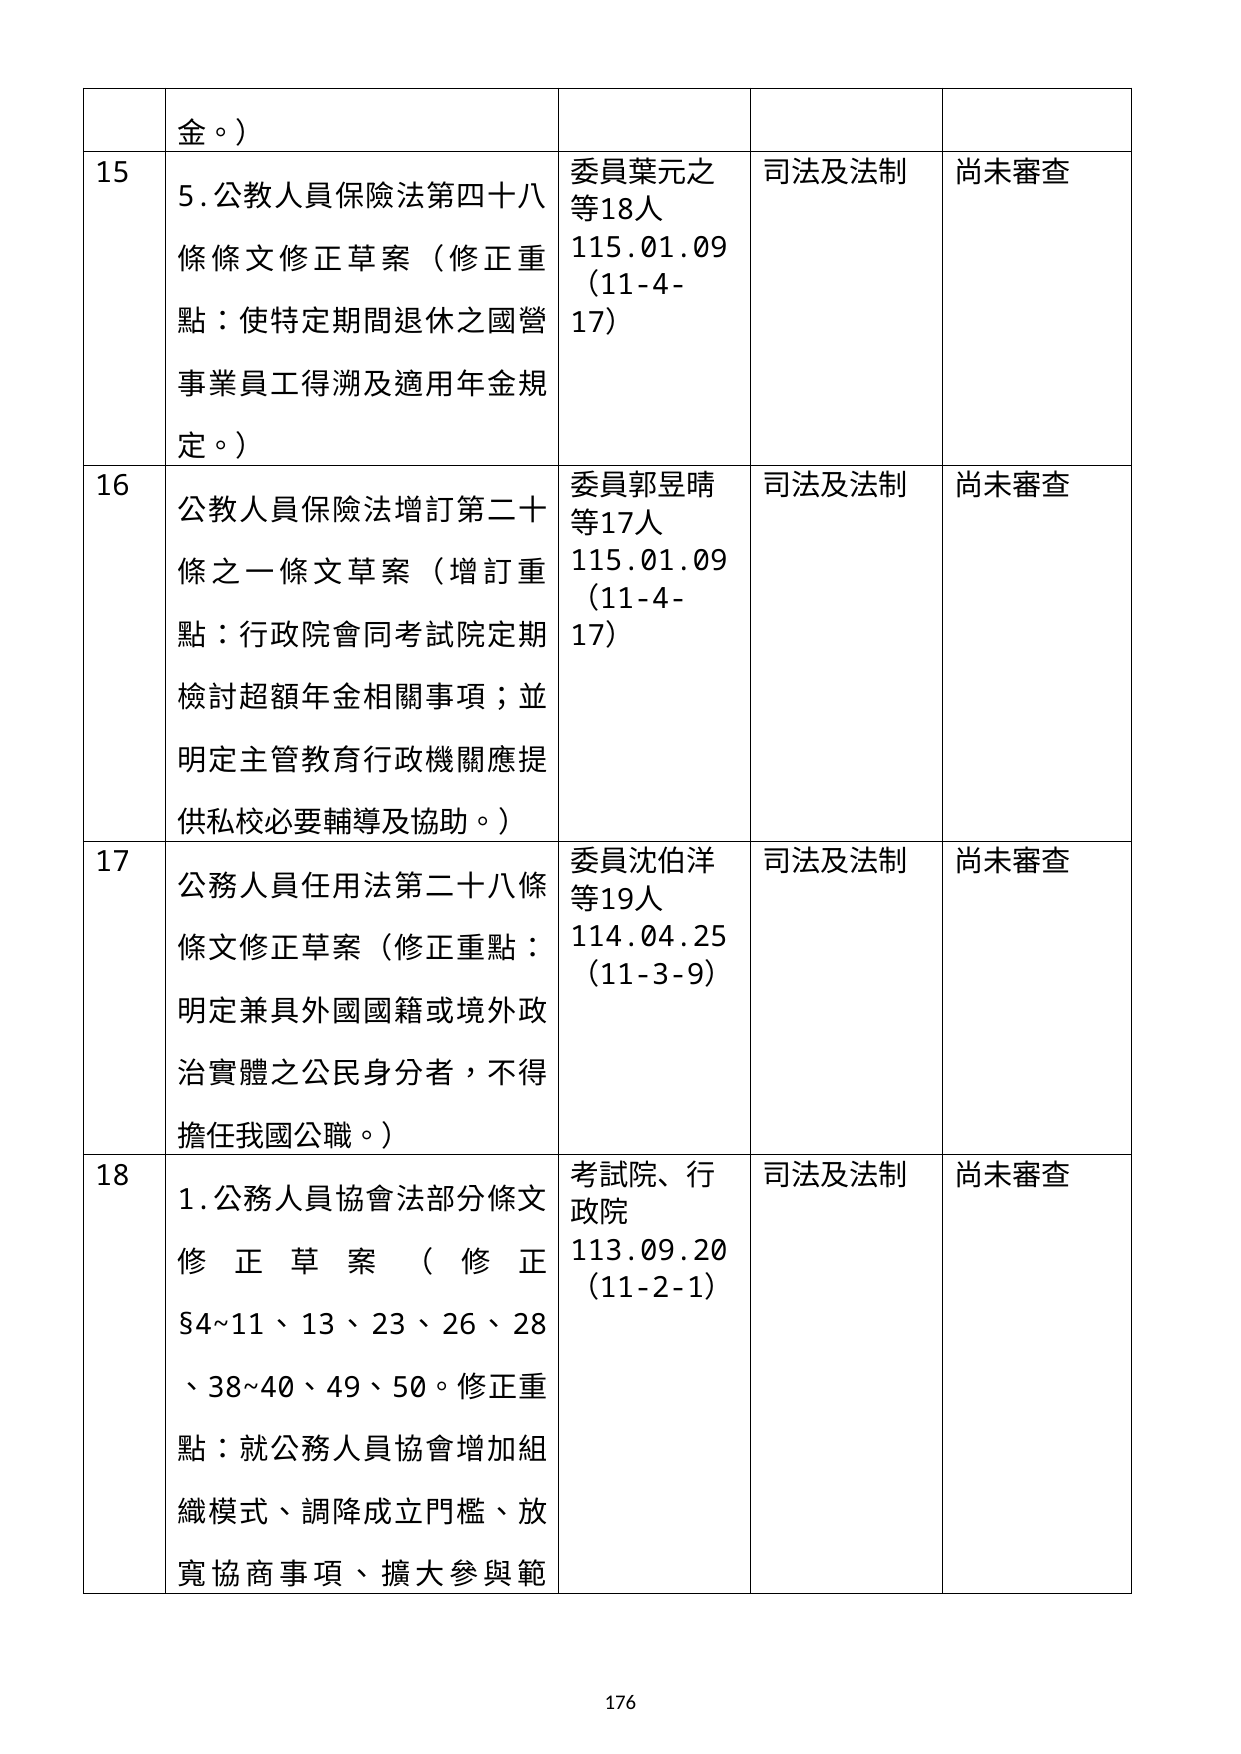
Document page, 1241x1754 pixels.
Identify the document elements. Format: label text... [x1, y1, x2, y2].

table_cell 5.公教人員保險法第四十八條條文修正草案（修正重點：使特定期間退休之國營事業員工得溯及適用年金規定。） [166, 152, 558, 465]
table_cell 司法及法制 [751, 842, 942, 1154]
table_cell 委員沈伯洋 等19人 114.04.25 （11-3-9） [559, 842, 750, 1154]
table_cell 委員葉元之 等18人 115.01.09 （11-4-17） [559, 152, 750, 465]
table_cell 18 [84, 1155, 165, 1593]
table_cell 委員郭昱晴 等17人 115.01.09 （11-4-17） [559, 466, 750, 841]
table_cell [751, 89, 942, 151]
table_cell 考試院、行政院 113.09.20 （11-2-1） [559, 1155, 750, 1593]
table_cell 司法及法制 [751, 466, 942, 841]
table_cell 司法及法制 [751, 152, 942, 465]
table_cell 尚未審查 [943, 842, 1131, 1154]
table_cell 17 [84, 842, 165, 1154]
table_cell 尚未審查 [943, 466, 1131, 841]
table_cell 公務人員任用法第二十八條條文修正草案（修正重點：明定兼具外國國籍或境外政治實體之公民身分者，不得擔任我國公職。） [166, 842, 558, 1154]
table_cell 16 [84, 466, 165, 841]
table_cell 尚未審查 [943, 152, 1131, 465]
table_cell [559, 89, 750, 151]
table_cell [84, 89, 165, 151]
table_cell 司法及法制 [751, 1155, 942, 1593]
table_cell 金。） [166, 89, 558, 151]
table_cell [943, 89, 1131, 151]
table_cell 15 [84, 152, 165, 465]
table_cell 尚未審查 [943, 1155, 1131, 1593]
table_cell 1.公務人員協會法部分條文修正草案（修正§4~11、13、23、26、28、38~40、49、50。修正重點：就公務人員協會增加組織模式、調降成立門檻、放寬協商事項、擴大參與範 [166, 1155, 558, 1593]
table_cell 公教人員保險法增訂第二十條之一條文草案（增訂重點：行政院會同考試院定期檢討超額年金相關事項；並明定主管教育行政機關應提供私校必要輔導及協助。） [166, 466, 558, 841]
